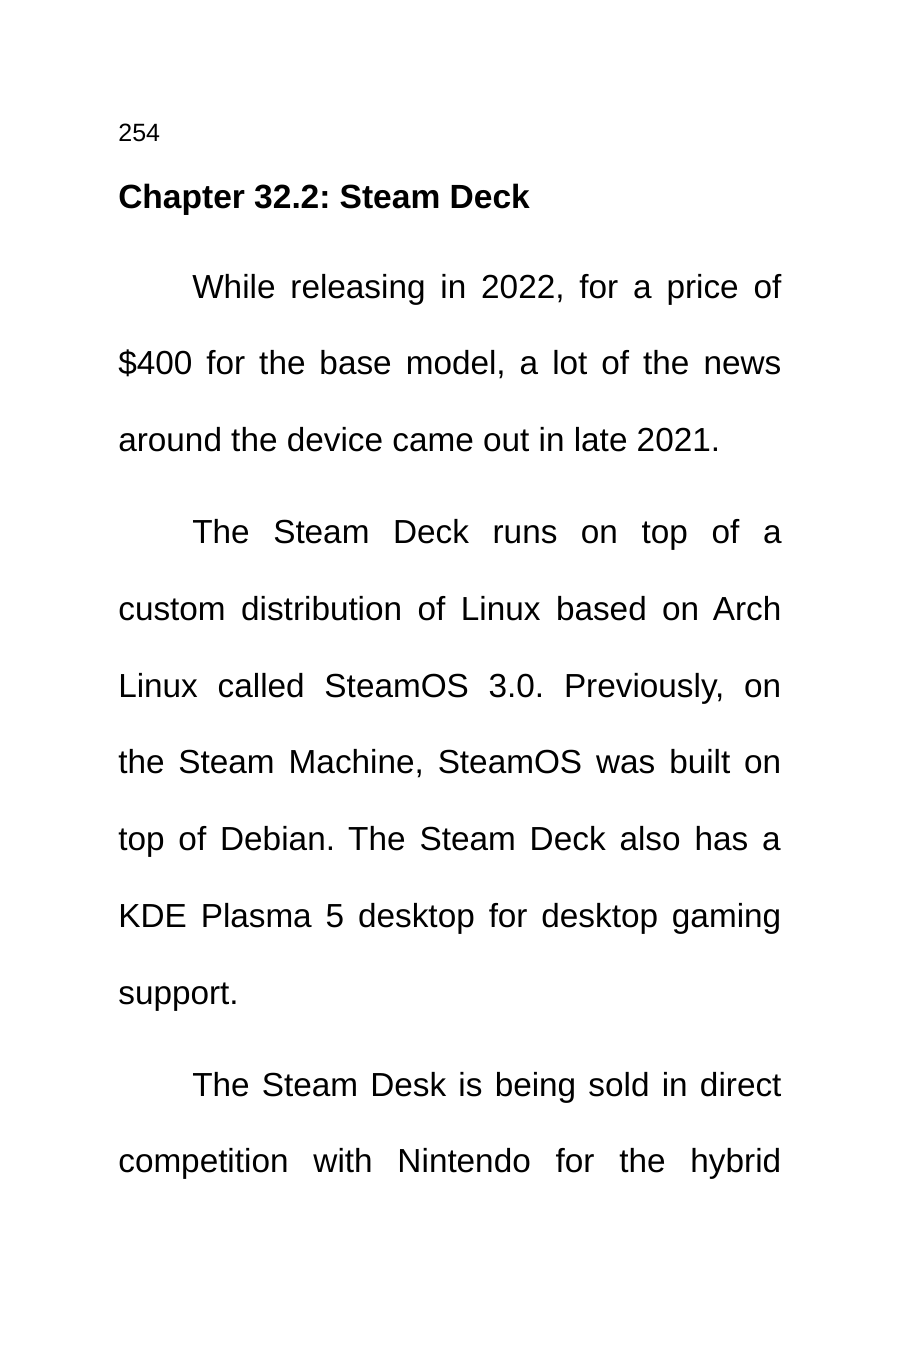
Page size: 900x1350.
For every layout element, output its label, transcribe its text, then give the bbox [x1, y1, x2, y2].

text While releasing in 2022, for a price of $400 for the base model, a lot of the news around the device came out in late 2021. [118, 267, 782, 459]
text The Steam Deck runs on top of a custom distribution of Linux based on Arch Linux called SteamOS 3.0. Previously, on the Steam Machine, SteamOS was built on top of Debian. The Steam Deck also has a KDE Plasma 5 desktop for desktop gaming support. [118, 512, 782, 1012]
subtitle Chapter 32.2: Steam Deck [118, 177, 782, 216]
text The Steam Desk is being sold in direct competition with Nintendo for the hybrid [118, 1064, 782, 1180]
